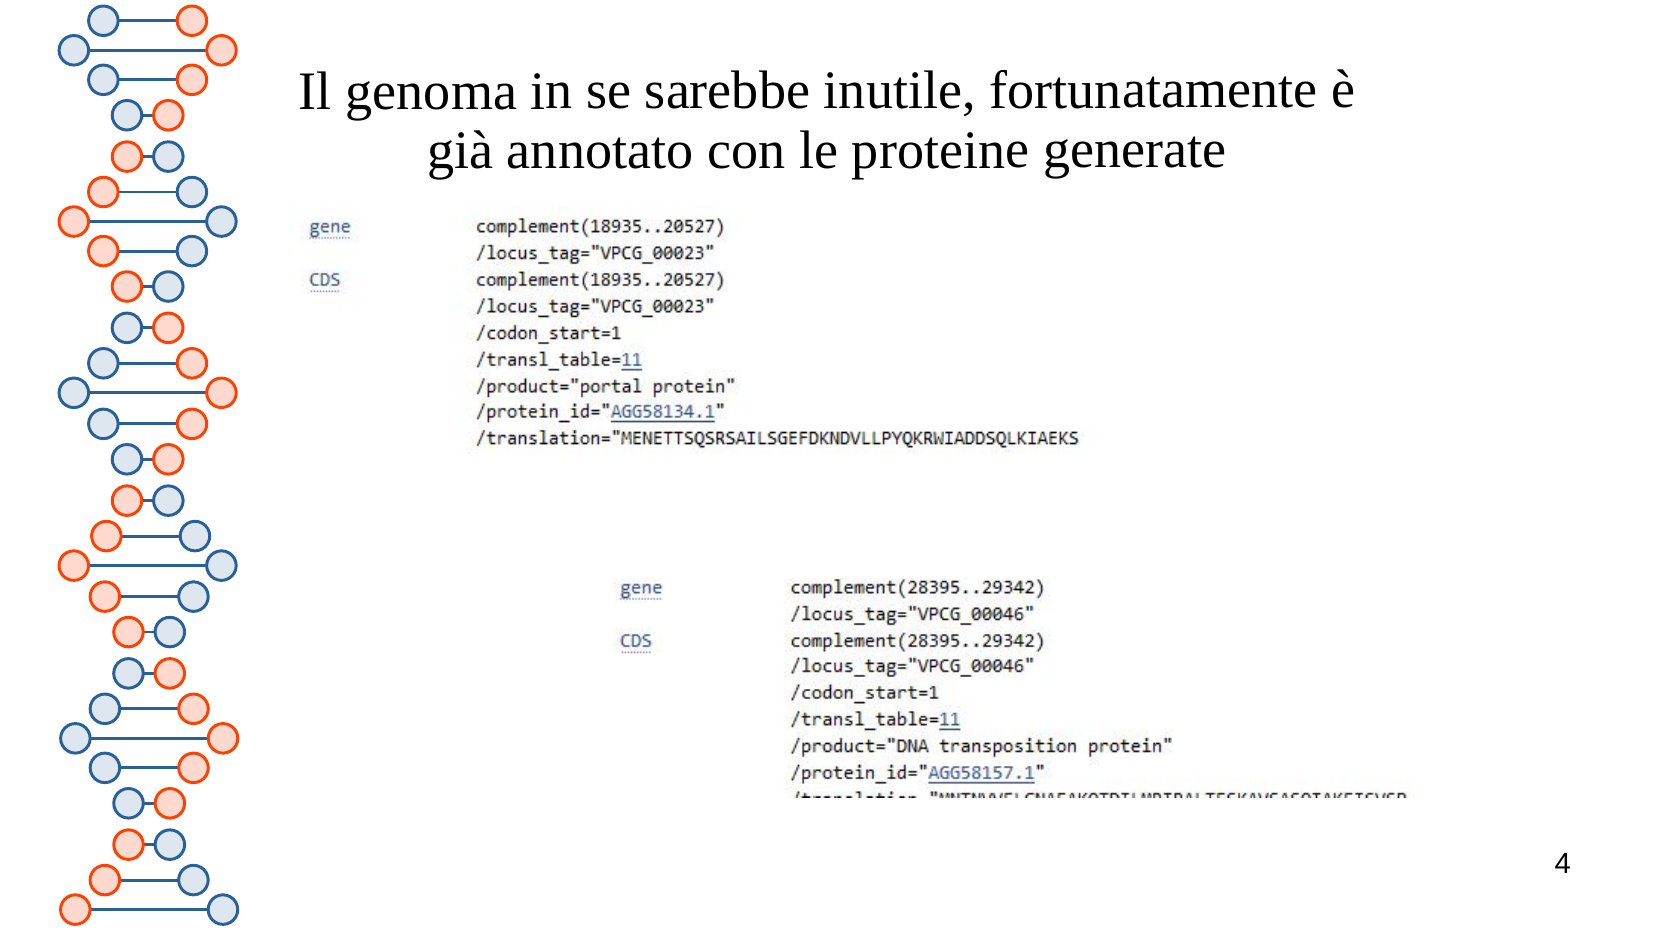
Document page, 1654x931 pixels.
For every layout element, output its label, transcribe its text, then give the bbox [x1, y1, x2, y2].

subtitle Il genoma in se sarebbe inutile, fortunatamente è già annotato con le proteine generate [295, 2, 1359, 234]
picture [590, 578, 1477, 798]
picture [265, 206, 1152, 454]
